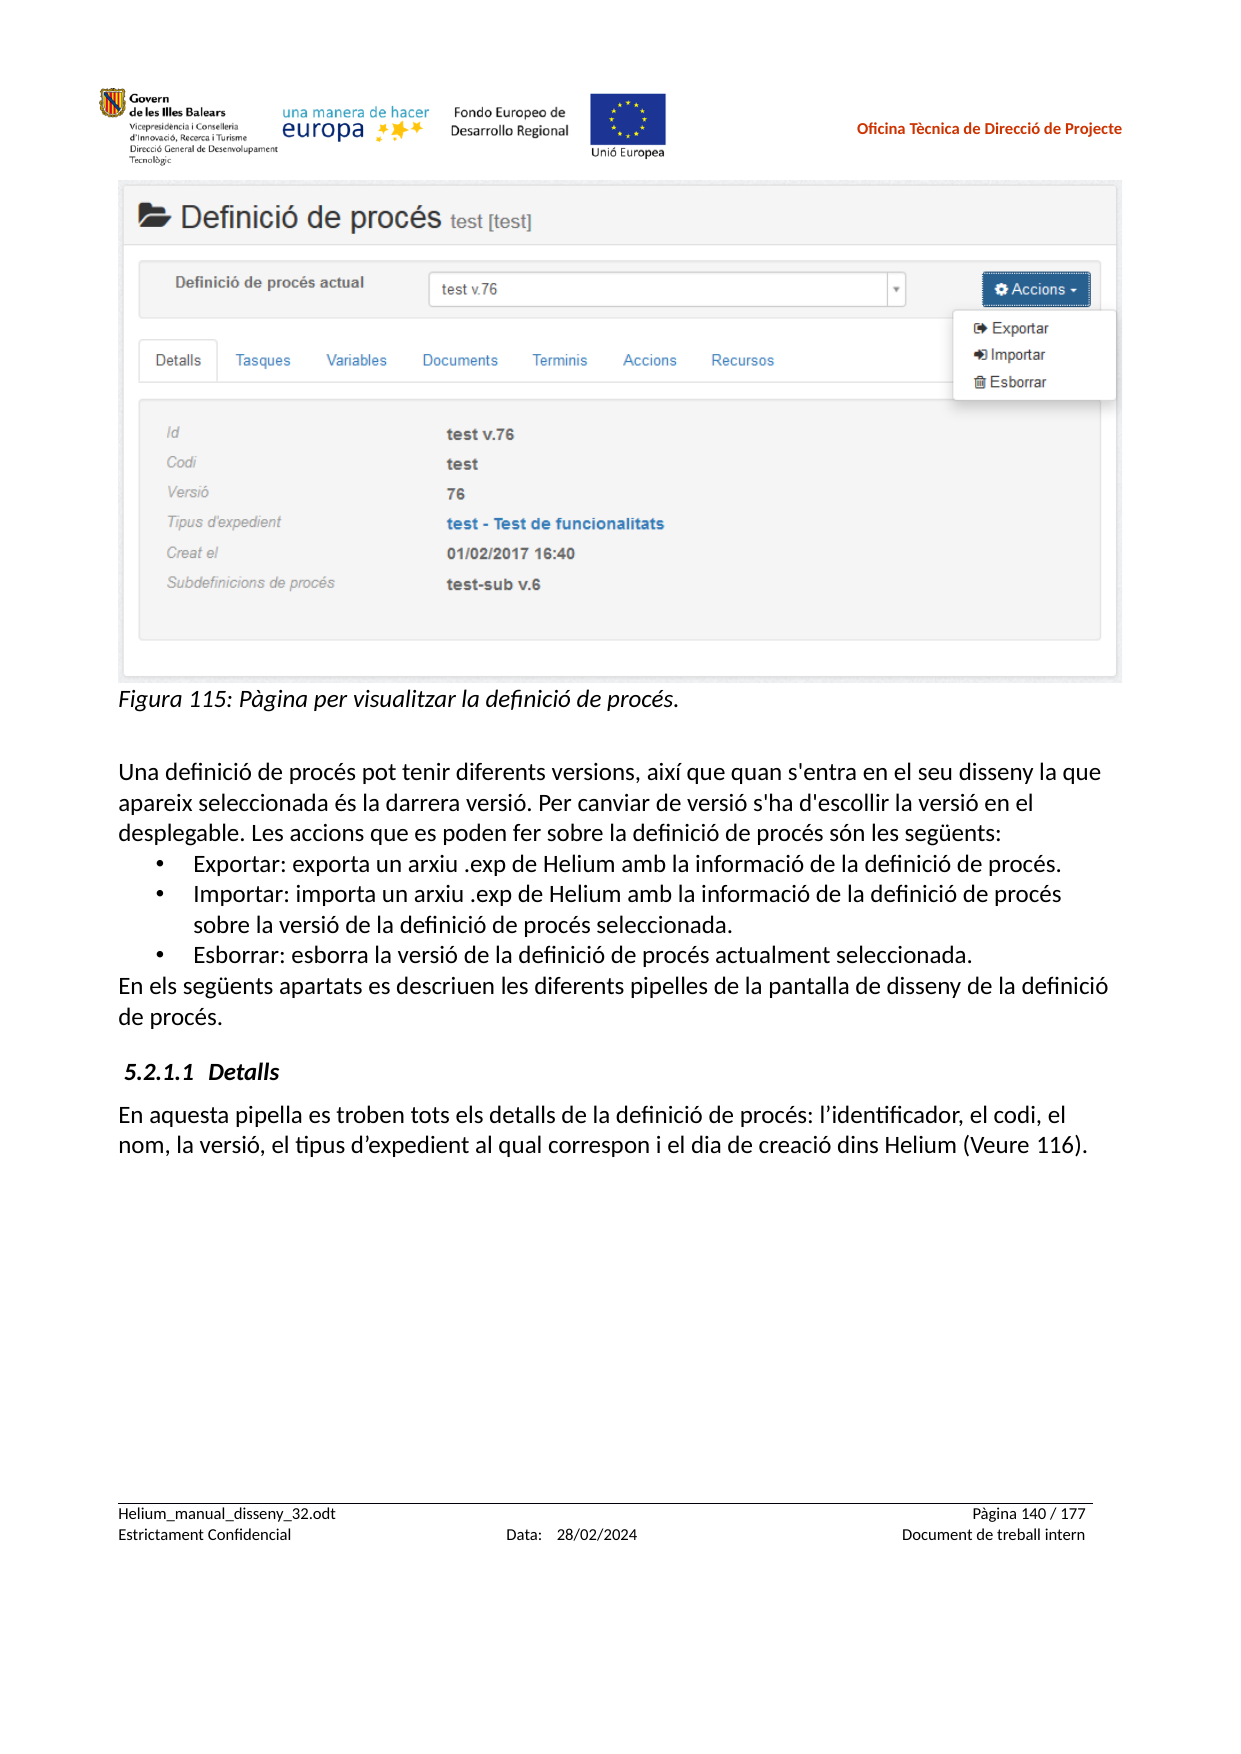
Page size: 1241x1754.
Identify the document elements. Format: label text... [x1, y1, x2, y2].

list Importar: importa un arxiu .exp de Helium amb la informació de la definició de procés sobre la versió de la definició de procés seleccionada. [156, 878, 1122, 939]
text Figura 115: Pàgina per visualitzar la definició de procés. [118, 683, 1122, 713]
picture [118, 180, 1123, 683]
list Esborrar: esborra la versió de la definició de procés actualment seleccionada. [156, 939, 1122, 970]
text En els següents apartats es descriuen les diferents pipelles de la pantalla de disseny de la definició de procés. [118, 970, 1122, 1031]
text En aquesta pipella es troben tots els detalls de la definició de procés: l’identificador, el codi, el nom, la versió, el tipus d’expedient al qual correspon i el dia de creació dins Helium (Veure 116). [118, 1099, 1122, 1160]
list Exportar: exporta un arxiu .exp de Helium amb la informació de la definició de procés. [156, 848, 1122, 878]
text Una definició de procés pot tenir diferents versions, així que quan s'entra en el seu disseny la que apareix seleccionada és la darrera versió. Per canviar de versió s'ha d'escollir la versió en el desplegable. Les accions que es poden fer sobre la definició de procés són les següents: [118, 756, 1122, 848]
picture [99, 87, 668, 166]
subtitle Detalls [118, 1056, 1122, 1086]
